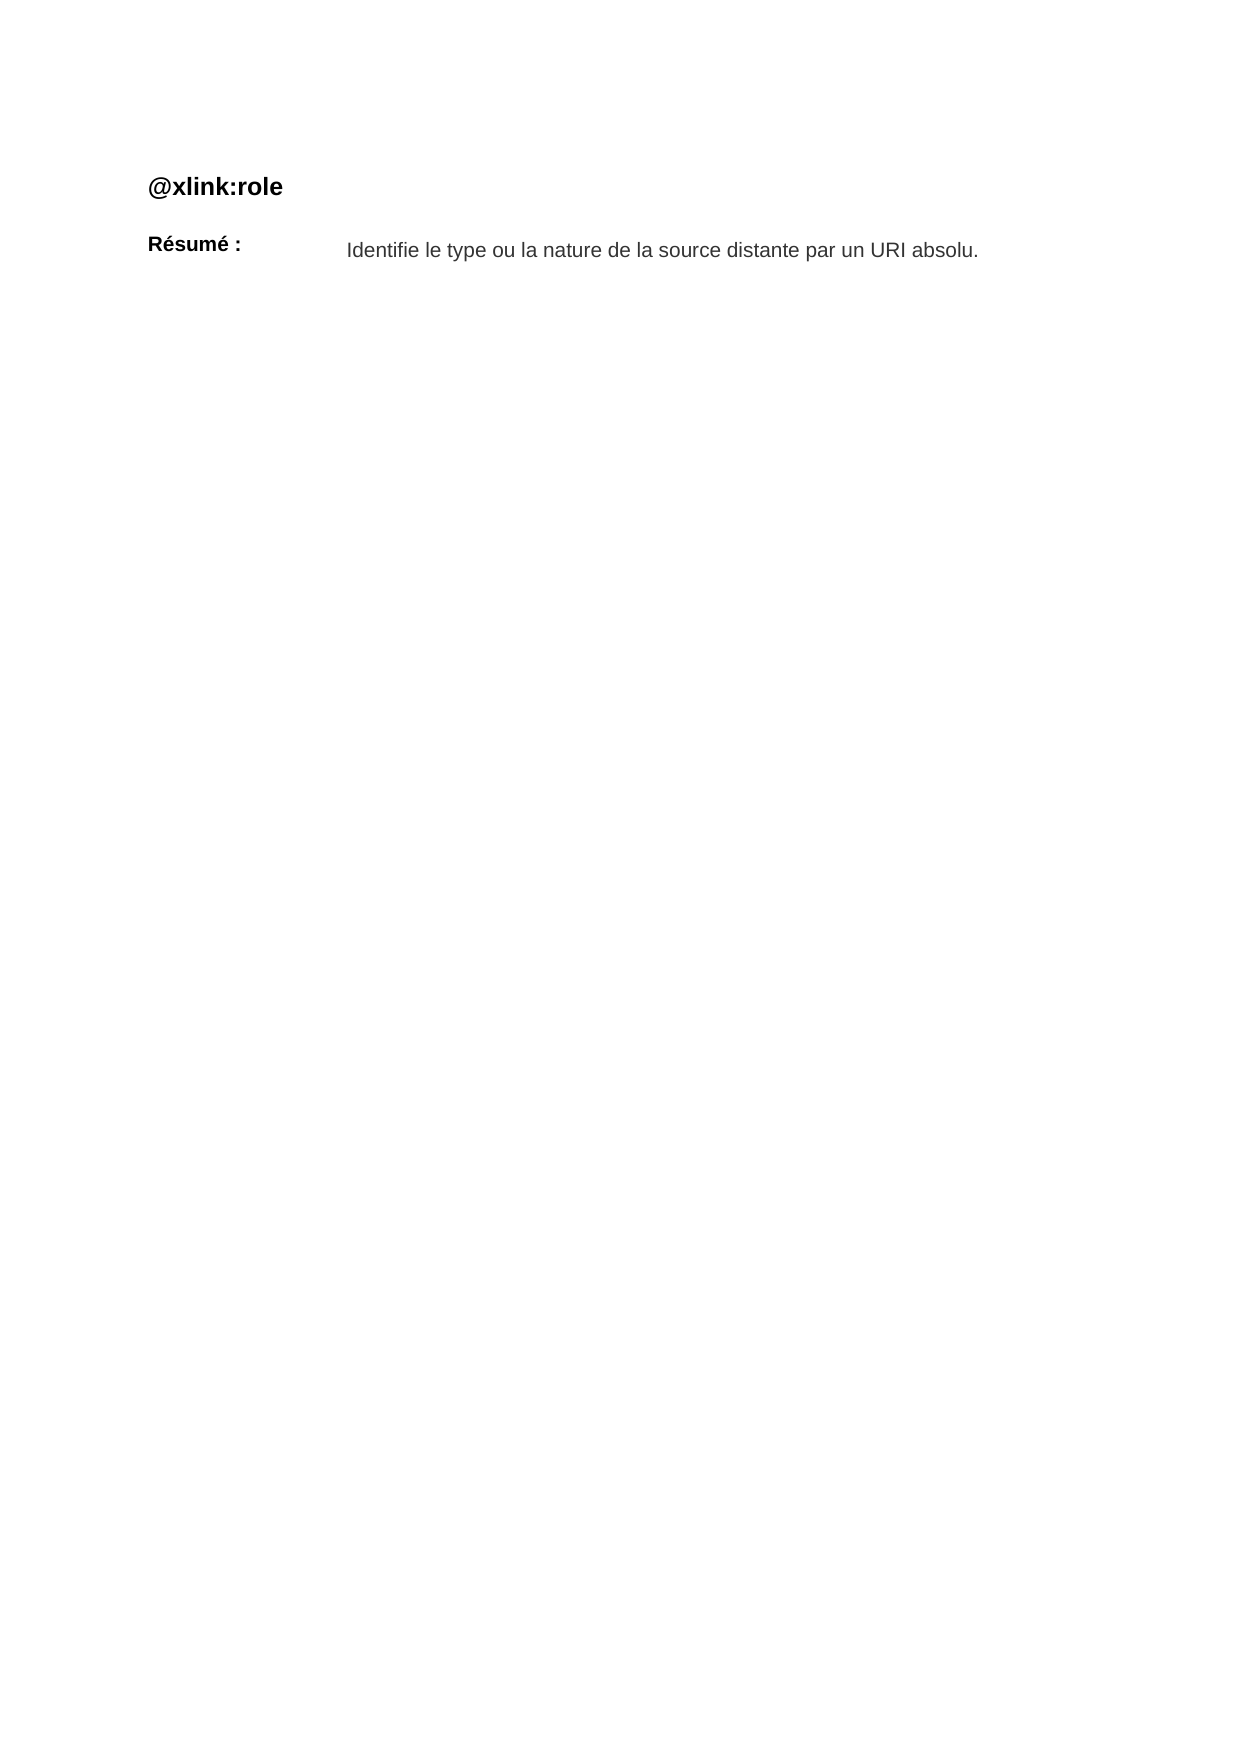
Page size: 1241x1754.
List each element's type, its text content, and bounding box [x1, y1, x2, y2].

text @xlink:role [148, 172, 1092, 201]
table_header Identifie le type ou la nature de la source distante par un URI absolu. [335, 226, 1085, 274]
table_header Résumé : [136, 226, 335, 274]
